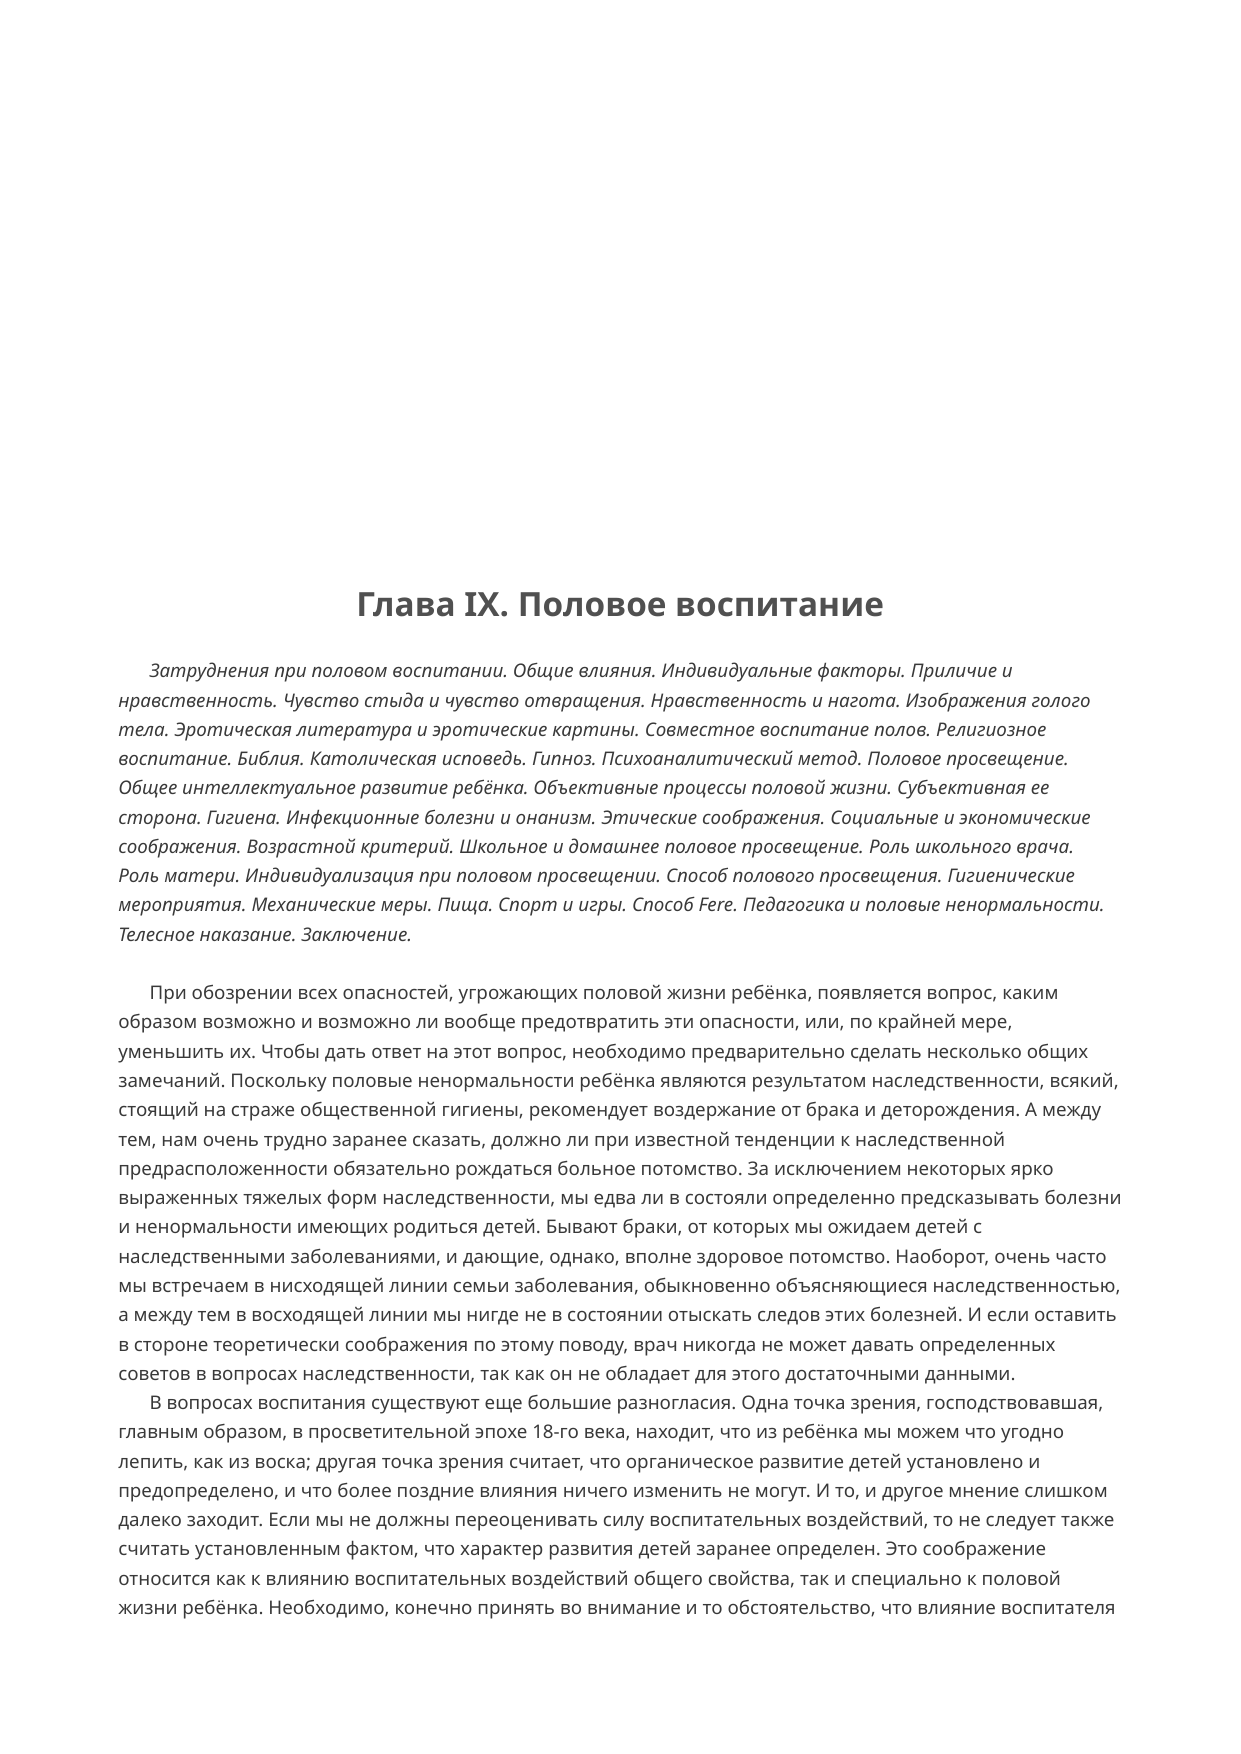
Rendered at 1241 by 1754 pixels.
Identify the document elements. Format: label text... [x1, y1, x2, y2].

text При обозрении всех опасностей, угрожающих половой жизни ребёнка, появляется вопрос, каким образом возможно и возможно ли вообще предотвратить эти опасности, или, по крайней мере, уменьшить их. Чтобы дать ответ на этот вопрос, необходимо предварительно сделать несколько общих замечаний. Поскольку половые ненормальности ребёнка являются результатом наследственности, всякий, стоящий на страже общественной гигиены, рекомендует воздержание от брака и деторождения. А между тем, нам очень трудно заранее сказать, должно ли при известной тенденции к наследственной предрасположенности обязательно рождаться больное потомство. За исключением некоторых ярко выраженных тяжелых форм наследственности, мы едва ли в состояли определенно предсказывать болезни и ненормальности имеющих родиться детей. Бывают браки, от которых мы ожидаем детей с наследственными заболеваниями, и дающие, однако, вполне здоровое потомство. Наоборот, очень часто мы встречаем в нисходящей линии семьи заболевания, обыкновенно объясняющиеся наследственностью, а между тем в восходящей линии мы нигде не в состоянии отыскать следов этих болезней. И если оставить в стороне теоретически соображения по этому поводу, врач никогда не может давать определенных советов в вопросах наследственности, так как он не обладает для этого достаточными данными. [118, 979, 1122, 1386]
subtitle Глава IX. Половое воспитание [118, 580, 1122, 626]
text В вопросах воспитания существуют еще большие разногласия. Одна точка зрения, господствовавшая, главным образом, в просветительной эпохе 18-го века, находит, что из ребёнка мы можем что угодно лепить, как из воска; другая точка зрения считает, что органическое развитие детей установлено и предопределено, и что более поздние влияния ничего изменить не могут. И то, и другое мнение слишком далеко заходит. Если мы не должны переоценивать силу воспитательных воздействий, то не следует также считать установленным фактом, что характер развития детей заранее определен. Это соображение относится как к влиянию воспитательных воздействий общего свойства, так и специально к половой жизни ребёнка. Необходимо, конечно принять во внимание и то обстоятельство, что влияние воспитателя [118, 1389, 1122, 1620]
text Затруднения при половом воспитании. Общие влияния. Индивидуальные факторы. Приличие и нравственность. Чувство стыда и чувство отвращения. Нравственность и нагота. Изображения голого тела. Эротическая литература и эротические картины. Совместное воспитание полов. Религиозное воспитание. Библия. Католическая исповедь. Гипноз. Психоаналитический метод. Половое просвещение. Общее интеллектуальное развитие ребёнка. Объективные процессы половой жизни. Субъективная ее сторона. Гигиена. Инфекционные болезни и онанизм. Этические соображения. Социальные и экономические соображения. Возрастной критерий. Школьное и домашнее половое просвещение. Роль школьного врача. Роль матери. Индивидуализация при половом просвещении. Способ полового просвещения. Гигиенические мероприятия. Механические меры. Пища. Спорт и игры. Способ Fere. Педагогика и половые ненормальности. Телесное наказание. Заключение. [118, 658, 1122, 947]
